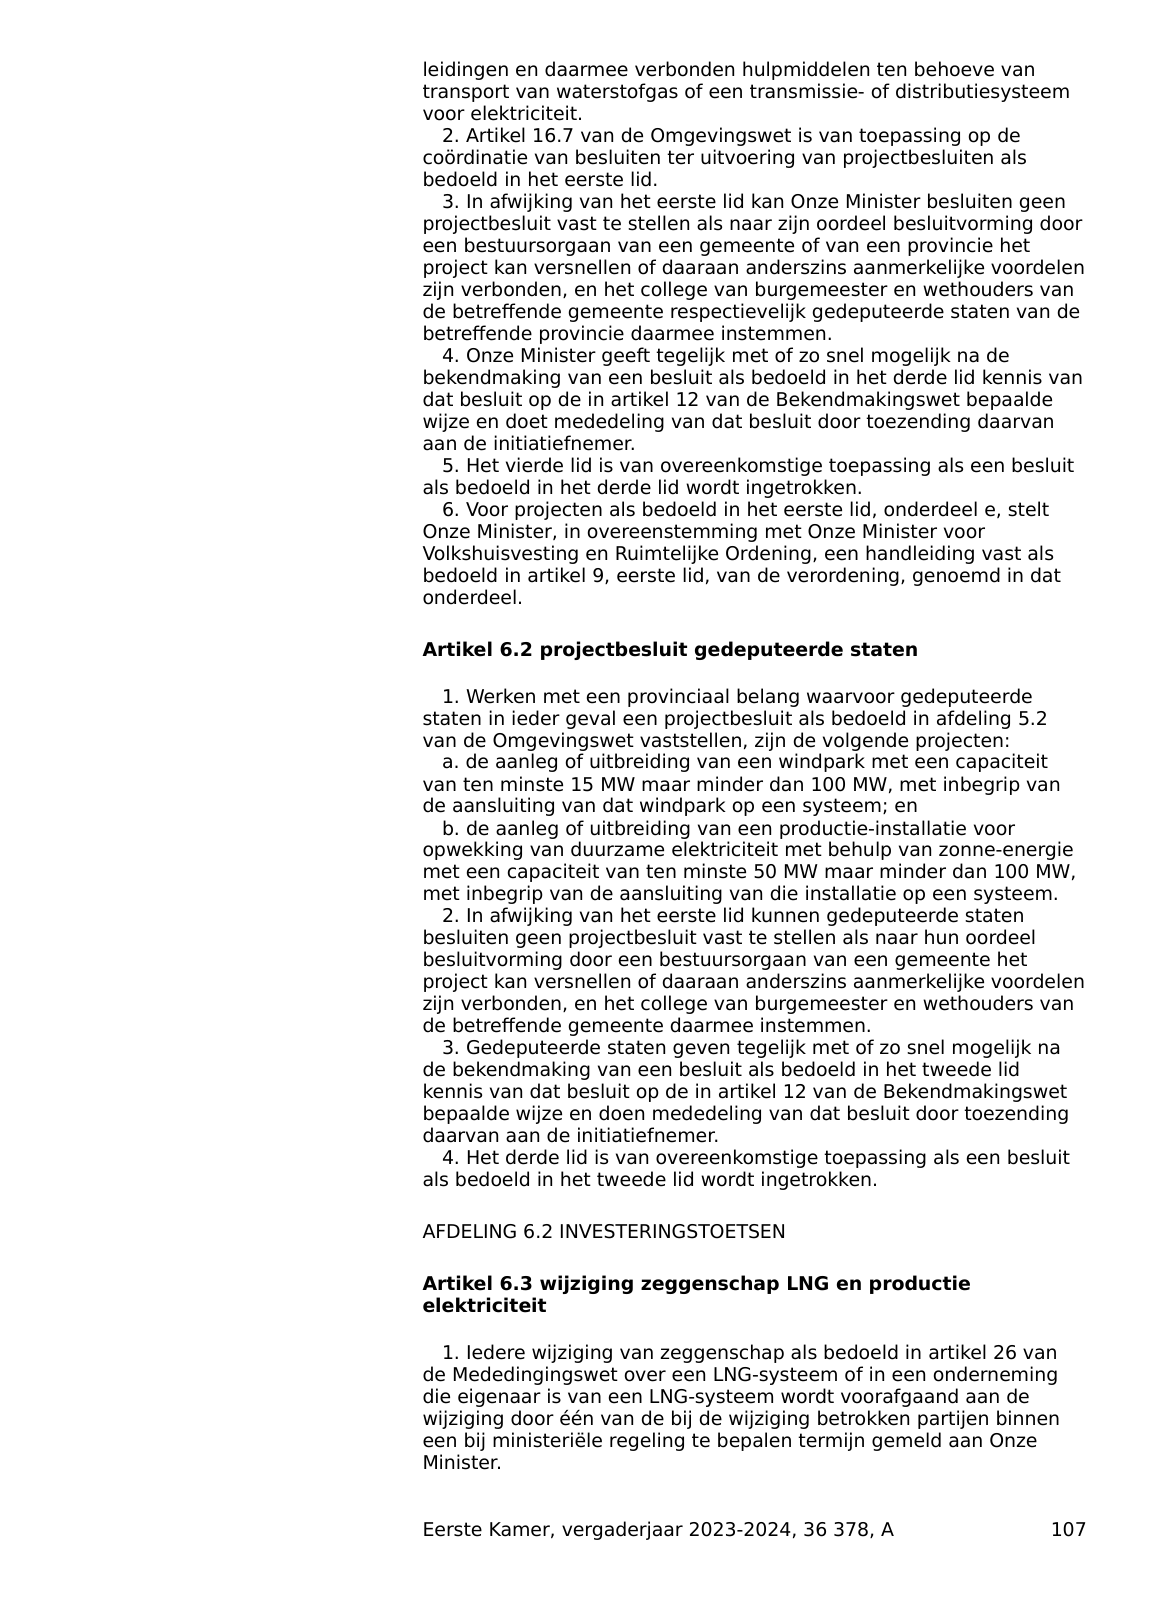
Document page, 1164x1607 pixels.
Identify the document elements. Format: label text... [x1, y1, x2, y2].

text 3. In afwijking van het eerste lid kan Onze Minister besluiten geen projectbesluit vast te stellen als naar zijn oordeel besluitvorming door een bestuursorgaan van een gemeente of van een provincie het project kan versnellen of daaraan anderszins aanmerkelijke voordelen zijn verbonden, en het college van burgemeester en wethouders van de betreffende gemeente respectievelijk gedeputeerde staten van de betreffende provincie daarmee instemmen. [422, 191, 1087, 345]
text 1. Iedere wijziging van zeggenschap als bedoeld in artikel 26 van de Mededingingswet over een LNG-systeem of in een onderneming die eigenaar is van een LNG-systeem wordt voorafgaand aan de wijziging door één van de bij de wijziging betrokken partijen binnen een bij ministeriële regeling te bepalen termijn gemeld aan Onze Minister. [422, 1342, 1087, 1474]
text 6. Voor projecten als bedoeld in het eerste lid, onderdeel e, stelt Onze Minister, in overeenstemming met Onze Minister voor Volkshuisvesting en Ruimtelijke Ordening, een handleiding vast als bedoeld in artikel 9, eerste lid, van de verordening, genoemd in dat onderdeel. [422, 499, 1087, 608]
text b. de aanleg of uitbreiding van een productie-installatie voor opwekking van duurzame elektriciteit met behulp van zonne-energie met een capaciteit van ten minste 50 MW maar minder dan 100 MW, met inbegrip van de aansluiting van die installatie op een systeem. [422, 817, 1087, 905]
text 5. Het vierde lid is van overeenkomstige toepassing als een besluit als bedoeld in het derde lid wordt ingetrokken. [422, 455, 1087, 499]
subtitle AFDELING 6.2 INVESTERINGSTOETSEN [422, 1221, 1087, 1243]
text 2. Artikel 16.7 van de Omgevingswet is van toepassing op de coördinatie van besluiten ter uitvoering van projectbesluiten als bedoeld in het eerste lid. [422, 125, 1087, 191]
text a. de aanleg of uitbreiding van een windpark met een capaciteit van ten minste 15 MW maar minder dan 100 MW, met inbegrip van de aansluiting van dat windpark op een systeem; en [422, 751, 1087, 817]
text 3. Gedeputeerde staten geven tegelijk met of zo snel mogelijk na de bekendmaking van een besluit als bedoeld in het tweede lid kennis van dat besluit op de in artikel 12 van de Bekendmakingswet bepaalde wijze en doen mededeling van dat besluit door toezending daarvan aan de initiatiefnemer. [422, 1037, 1087, 1147]
text 4. Het derde lid is van overeenkomstige toepassing als een besluit als bedoeld in het tweede lid wordt ingetrokken. [422, 1147, 1087, 1191]
text 4. Onze Minister geeft tegelijk met of zo snel mogelijk na de bekendmaking van een besluit als bedoeld in het derde lid kennis van dat besluit op de in artikel 12 van de Bekendmakingswet bepaalde wijze en doet mededeling van dat besluit door toezending daarvan aan de initiatiefnemer. [422, 345, 1087, 455]
subtitle Artikel 6.2 projectbesluit gedeputeerde staten [422, 638, 1087, 661]
text 1. Werken met een provinciaal belang waarvoor gedeputeerde staten in ieder geval een projectbesluit als bedoeld in afdeling 5.2 van de Omgevingswet vaststellen, zijn de volgende projecten: [422, 686, 1087, 751]
text leidingen en daarmee verbonden hulpmiddelen ten behoeve van transport van waterstofgas of een transmissie- of distributiesysteem voor elektriciteit. [422, 59, 1087, 125]
text 2. In afwijking van het eerste lid kunnen gedeputeerde staten besluiten geen projectbesluit vast te stellen als naar hun oordeel besluitvorming door een bestuursorgaan van een gemeente het project kan versnellen of daaraan anderszins aanmerkelijke voordelen zijn verbonden, en het college van burgemeester en wethouders van de betreffende gemeente daarmee instemmen. [422, 905, 1087, 1037]
subtitle Artikel 6.3 wijziging zeggenschap LNG en productie elektriciteit [422, 1273, 1087, 1317]
